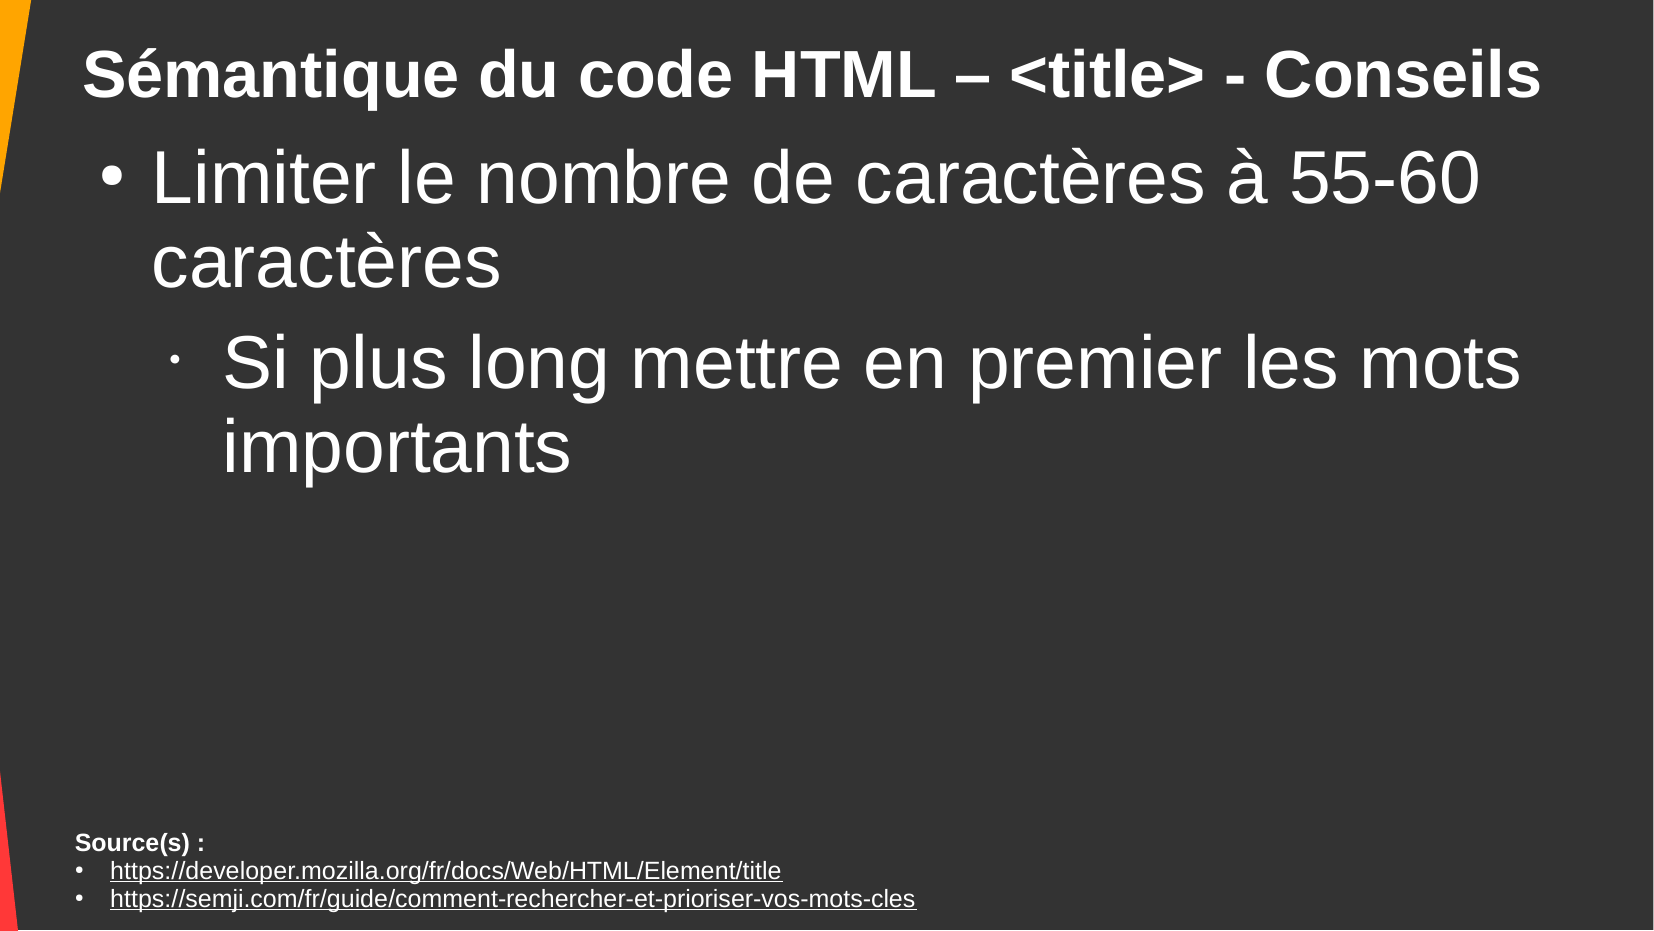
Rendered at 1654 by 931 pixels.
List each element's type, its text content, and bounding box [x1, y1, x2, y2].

text_box [0, 0, 32, 194]
text_box [0, 771, 19, 931]
text_box Source(s) : https://developer.mozilla.org/fr/docs/Web/HTML/Element/title https://semji.com/fr/guide/comment-rechercher-et-prioriser-vos-mots-cles [60, 821, 1546, 921]
title Sémantique du code HTML – <title> - Conseils [82, 36, 1654, 130]
list Limiter le nombre de caractères à 55-60 caractères Si plus long mettre en premier les mots importants [80, 135, 1630, 733]
